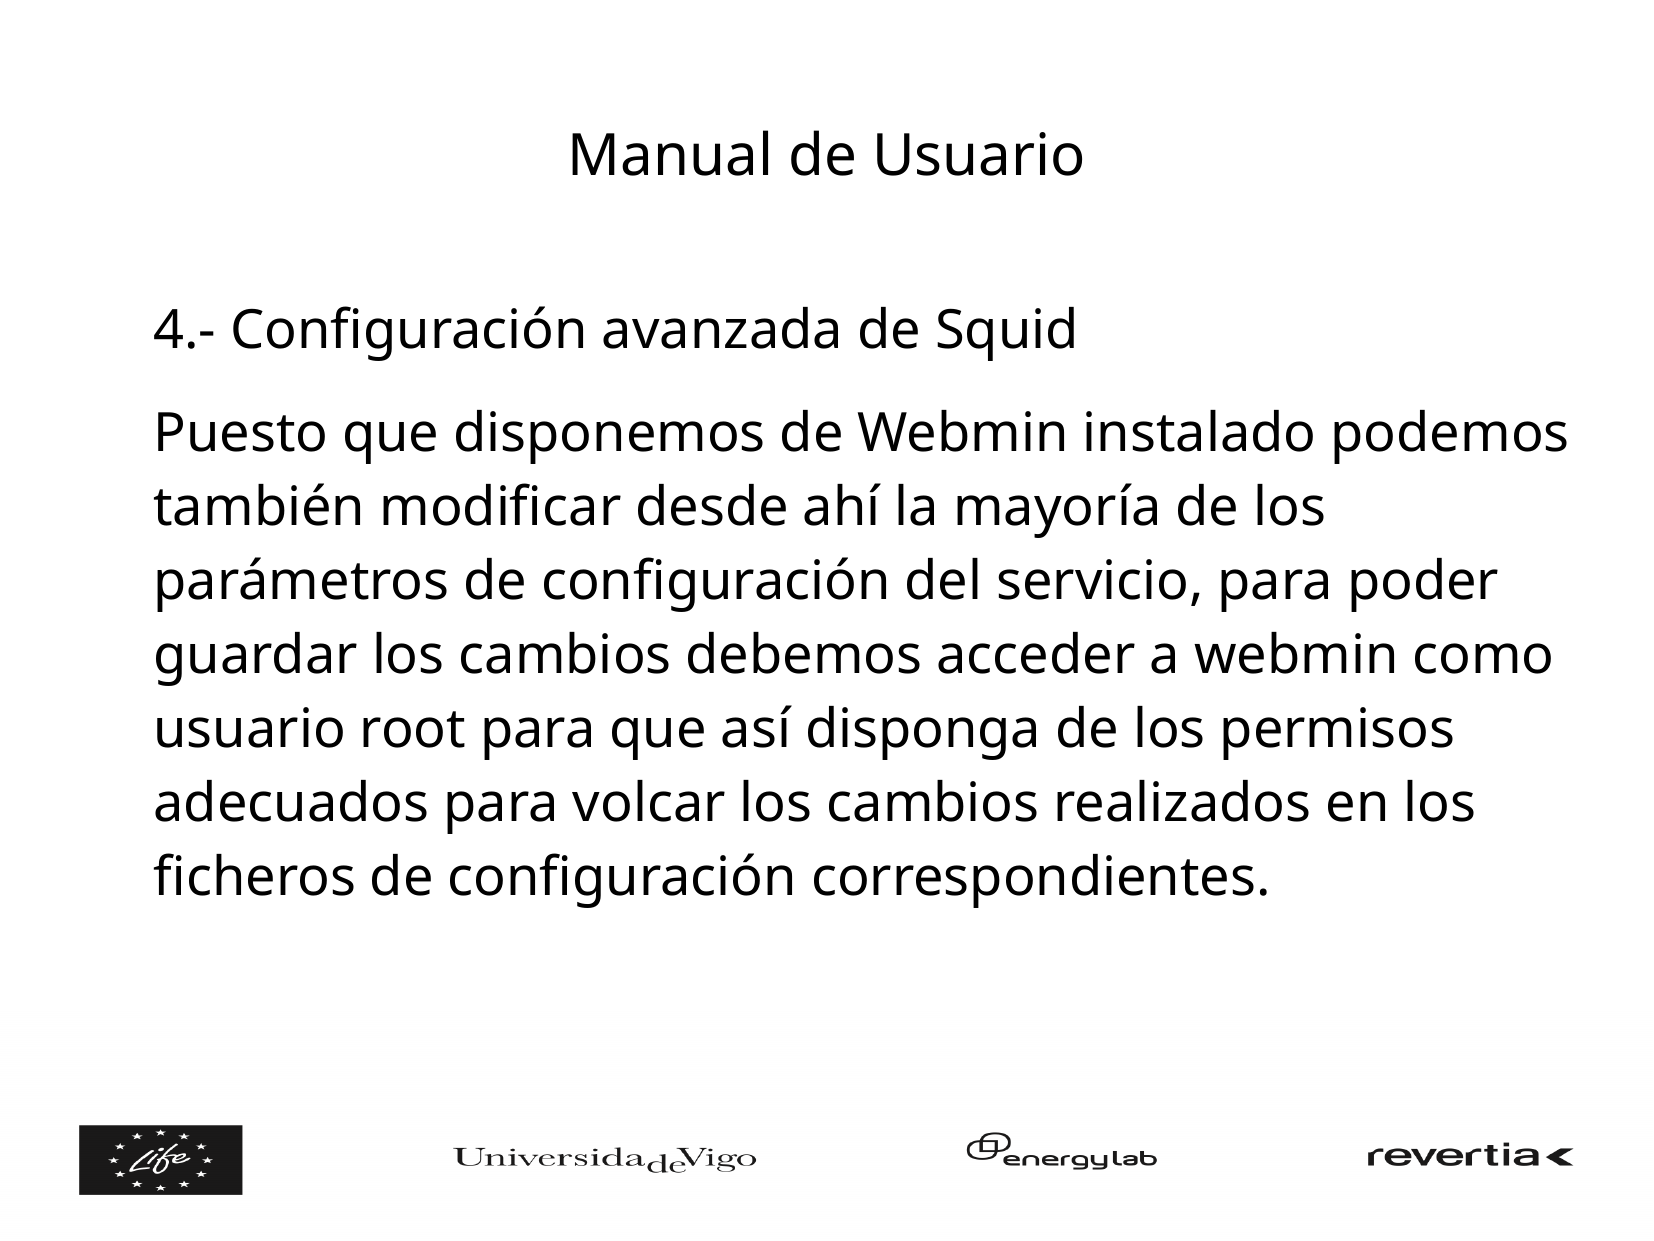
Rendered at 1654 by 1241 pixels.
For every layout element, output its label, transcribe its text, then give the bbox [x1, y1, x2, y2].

list 4.- Configuración avanzada de Squid Puesto que disponemos de Webmin instalado podemos también modificar desde ahí la mayoría de los parámetros de configuración del servicio, para poder guardar los cambios debemos acceder a webmin como usuario root para que así disponga de los permisos adecuados para volcar los cambios realizados en los ficheros de configuración correspondientes. [82, 290, 1571, 1010]
title Manual de Usuario [82, 49, 1571, 257]
picture [0, 1009, 1654, 1241]
